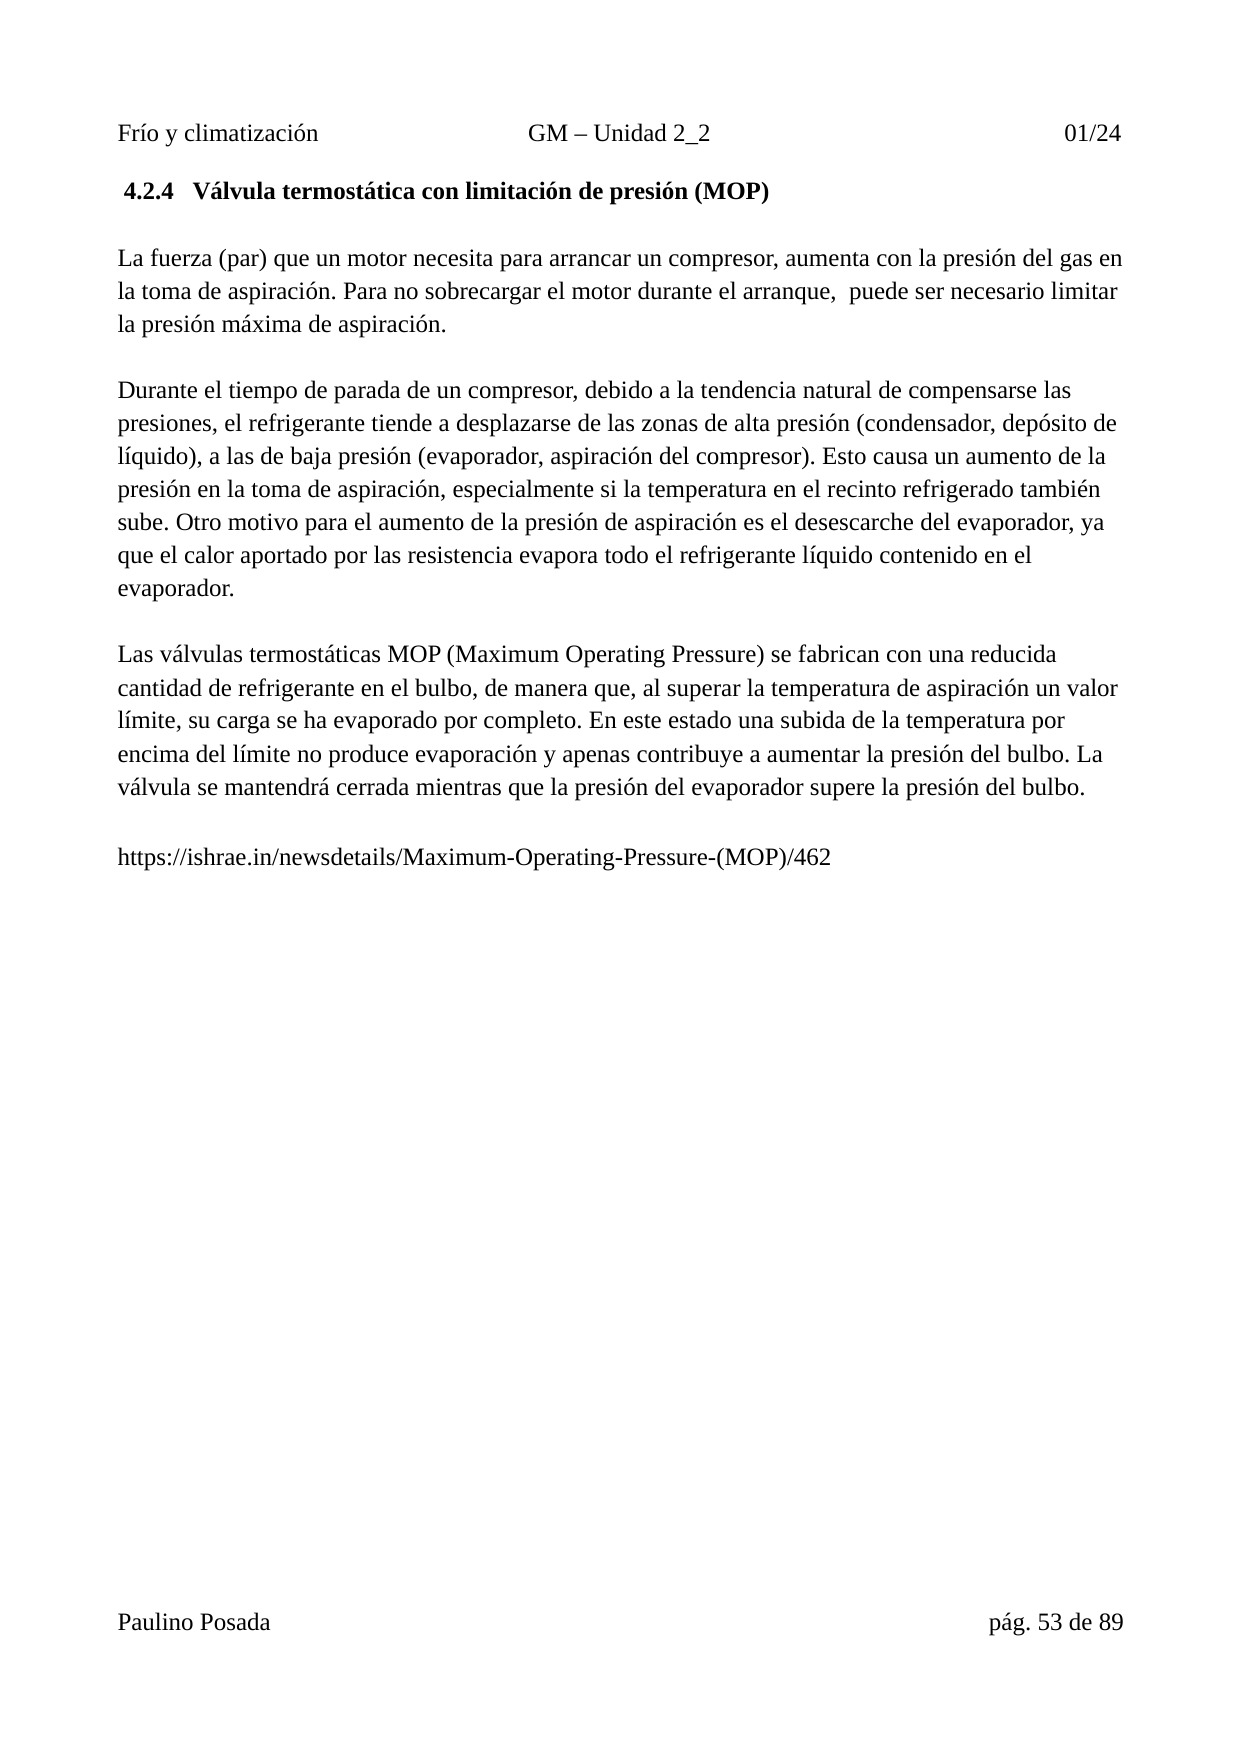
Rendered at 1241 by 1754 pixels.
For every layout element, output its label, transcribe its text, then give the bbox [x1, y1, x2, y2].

text La fuerza (par) que un motor necesita para arrancar un compresor, aumenta con la presión del gas en la toma de aspiración. Para no sobrecargar el motor durante el arranque, puede ser necesario limitar la presión máxima de aspiración. [117, 243, 1123, 337]
text Las válvulas termostáticas MOP (Maximum Operating Pressure) se fabrican con una reducida cantidad de refrigerante en el bulbo, de manera que, al superar la temperatura de aspiración un valor límite, su carga se ha evaporado por completo. En este estado una subida de la temperatura por encima del límite no produce evaporación y apenas contribuye a aumentar la presión del bulbo. La válvula se mantendrá cerrada mientras que la presión del evaporador supere la presión del bulbo. [117, 639, 1123, 800]
subtitle Válvula termostática con limitación de presión (MOP) [117, 176, 1123, 205]
text Durante el tiempo de parada de un compresor, debido a la tendencia natural de compensarse las presiones, el refrigerante tiende a desplazarse de las zonas de alta presión (condensador, depósito de líquido), a las de baja presión (evaporador, aspiración del compresor). Esto causa un aumento de la presión en la toma de aspiración, especialmente si la temperatura en el recinto refrigerado también sube. Otro motivo para el aumento de la presión de aspiración es el desescarche del evaporador, ya que el calor aportado por las resistencia evapora todo el refrigerante líquido contenido en el evaporador. [117, 375, 1123, 602]
text https://ishrae.in/newsdetails/Maximum-Operating-Pressure-(MOP)/462 [117, 842, 1123, 871]
